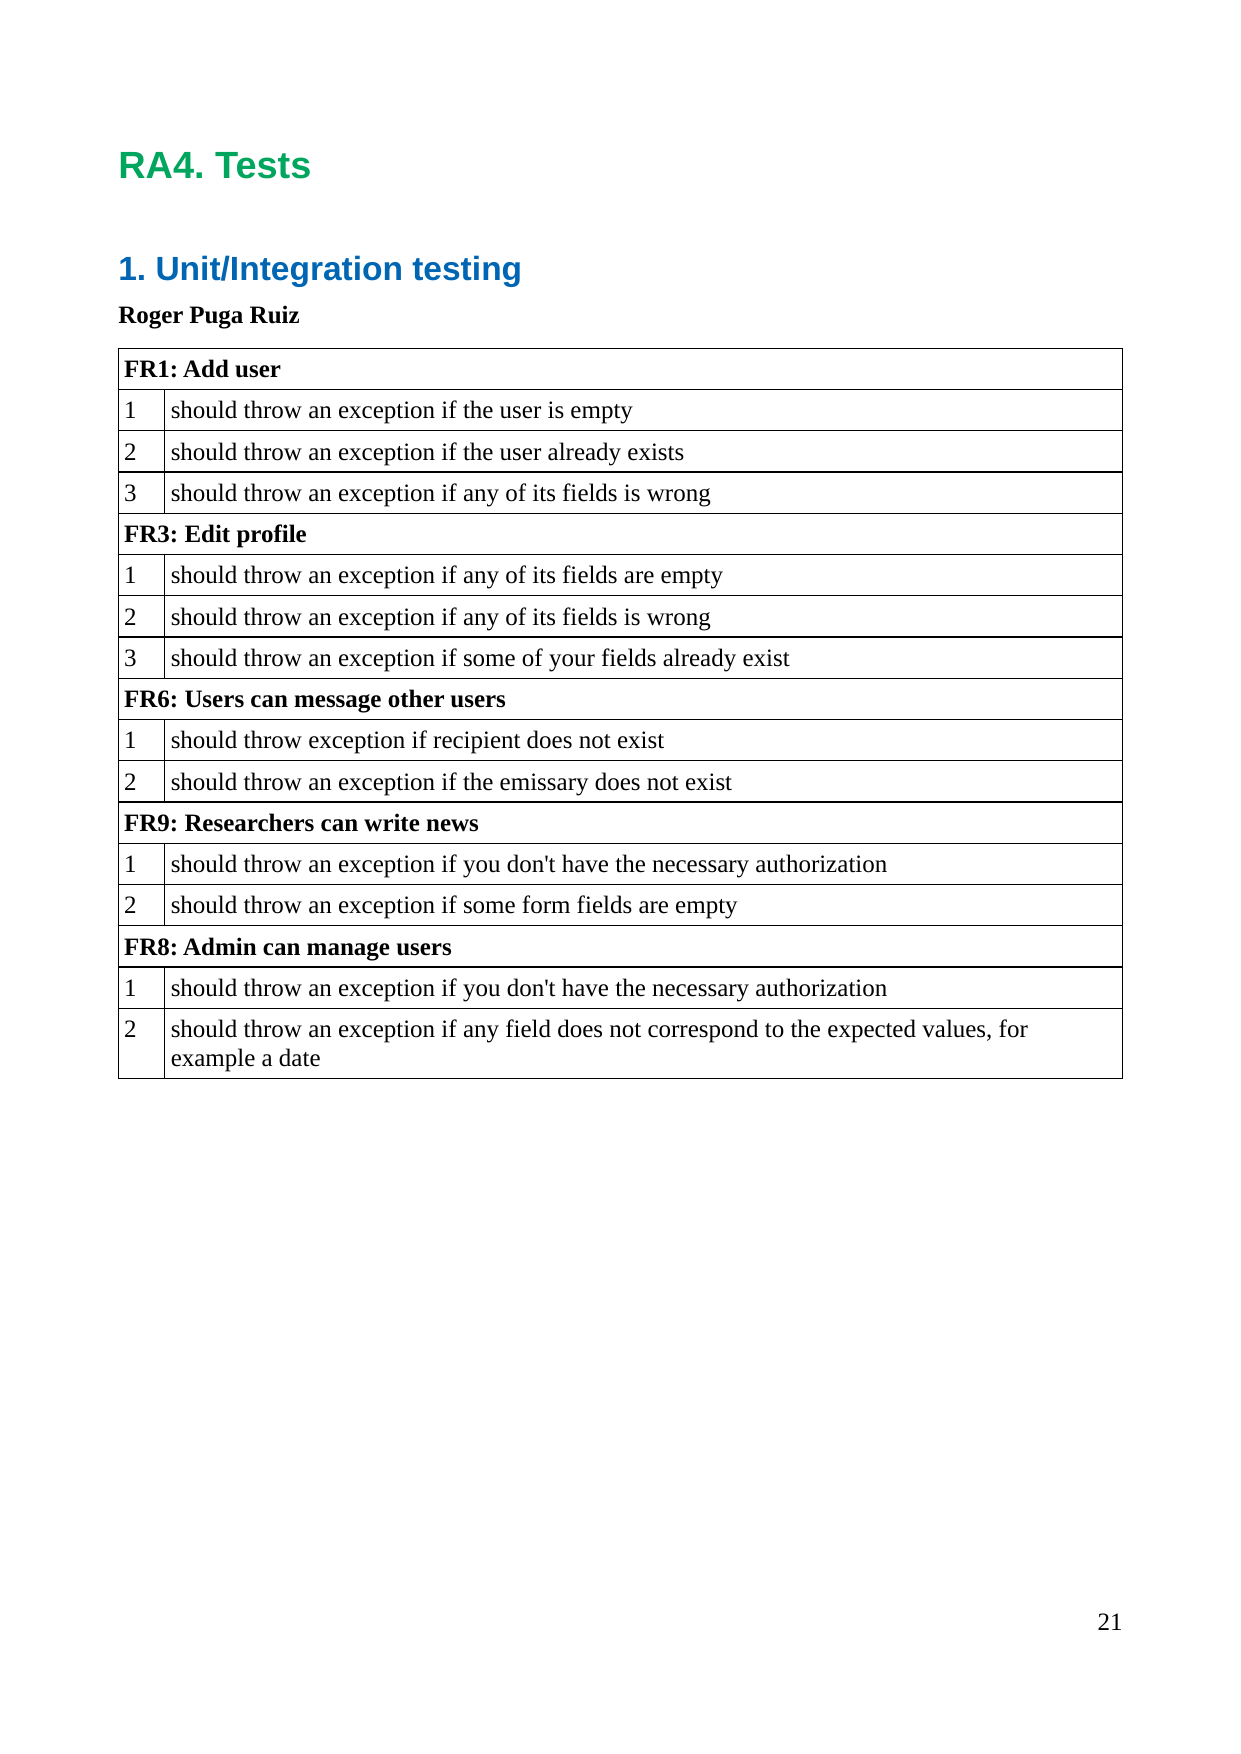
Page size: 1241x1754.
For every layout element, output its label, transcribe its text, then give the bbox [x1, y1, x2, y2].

subtitle RA4. Tests [118, 143, 1122, 187]
table_cell 2 [119, 761, 164, 801]
table_cell 2 [119, 885, 164, 925]
table_cell should throw an exception if the emissary does not exist [165, 761, 1122, 801]
table_cell 2 [119, 596, 164, 636]
table_cell should throw an exception if the user already exists [165, 431, 1122, 471]
table_cell 3 [119, 473, 164, 513]
table_cell 1 [119, 720, 164, 760]
table_cell 1 [119, 555, 164, 595]
table_cell should throw exception if recipient does not exist [165, 720, 1122, 760]
text Roger Puga Ruiz [118, 300, 1122, 329]
table_cell 3 [119, 638, 164, 678]
table_cell 1 [119, 844, 164, 884]
table_cell should throw an exception if the user is empty [165, 390, 1122, 430]
table_cell 1 [119, 968, 164, 1008]
table_cell should throw an exception if any of its fields are empty [165, 555, 1122, 595]
table_cell FR9: Researchers can write news [119, 803, 1122, 843]
table_cell should throw an exception if some form fields are empty [165, 885, 1122, 925]
table_cell should throw an exception if you don't have the necessary authorization [165, 844, 1122, 884]
table_cell should throw an exception if any of its fields is wrong [165, 473, 1122, 513]
table_cell 2 [119, 431, 164, 471]
table_cell FR8: Admin can manage users [119, 926, 1122, 966]
table_cell should throw an exception if some of your fields already exist [165, 638, 1122, 678]
table_cell FR6: Users can message other users [119, 679, 1122, 719]
table_cell should throw an exception if any field does not correspond to the expected values, for example a date [165, 1009, 1122, 1078]
table_cell should throw an exception if any of its fields is wrong [165, 596, 1122, 636]
table_cell should throw an exception if you don't have the necessary authorization [165, 968, 1122, 1008]
subtitle 1. Unit/Integration testing [118, 249, 1122, 287]
table_cell 1 [119, 390, 164, 430]
table_cell 2 [119, 1009, 164, 1078]
table_header FR1: Add user [119, 349, 1122, 389]
table_cell FR3: Edit profile [119, 514, 1122, 554]
